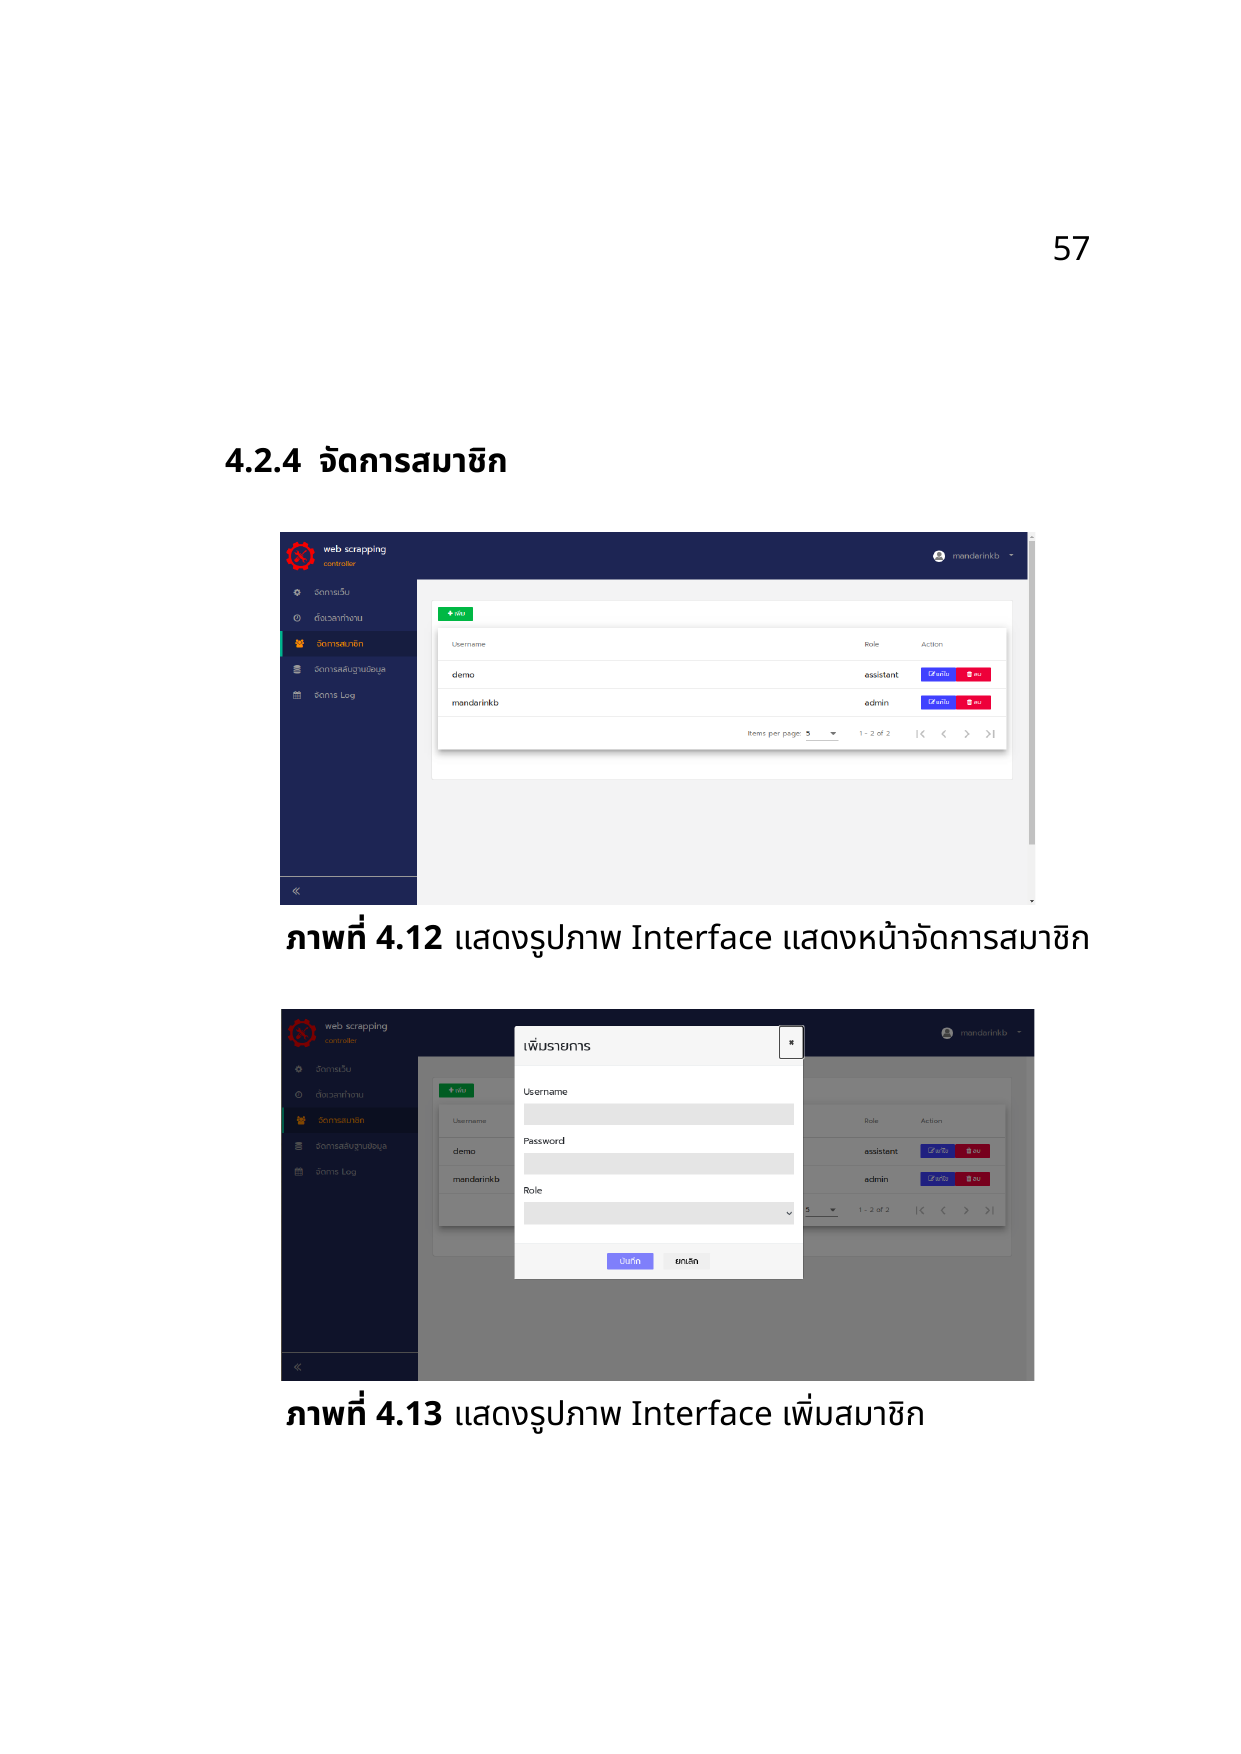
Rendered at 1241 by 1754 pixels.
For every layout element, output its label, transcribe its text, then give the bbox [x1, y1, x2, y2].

picture [281, 1009, 1035, 1381]
text ภาพที่ 4.12 แสดงรูปภาพ Interface แสดงหน้าจัดการสมาชิก [225, 905, 1091, 964]
text ภาพที่ 4.13 แสดงรูปภาพ Interface เพิ่มสมาชิก [225, 1381, 1091, 1440]
picture [280, 532, 1036, 905]
text 4.2.4 จัดการสมาชิก [225, 437, 1091, 487]
